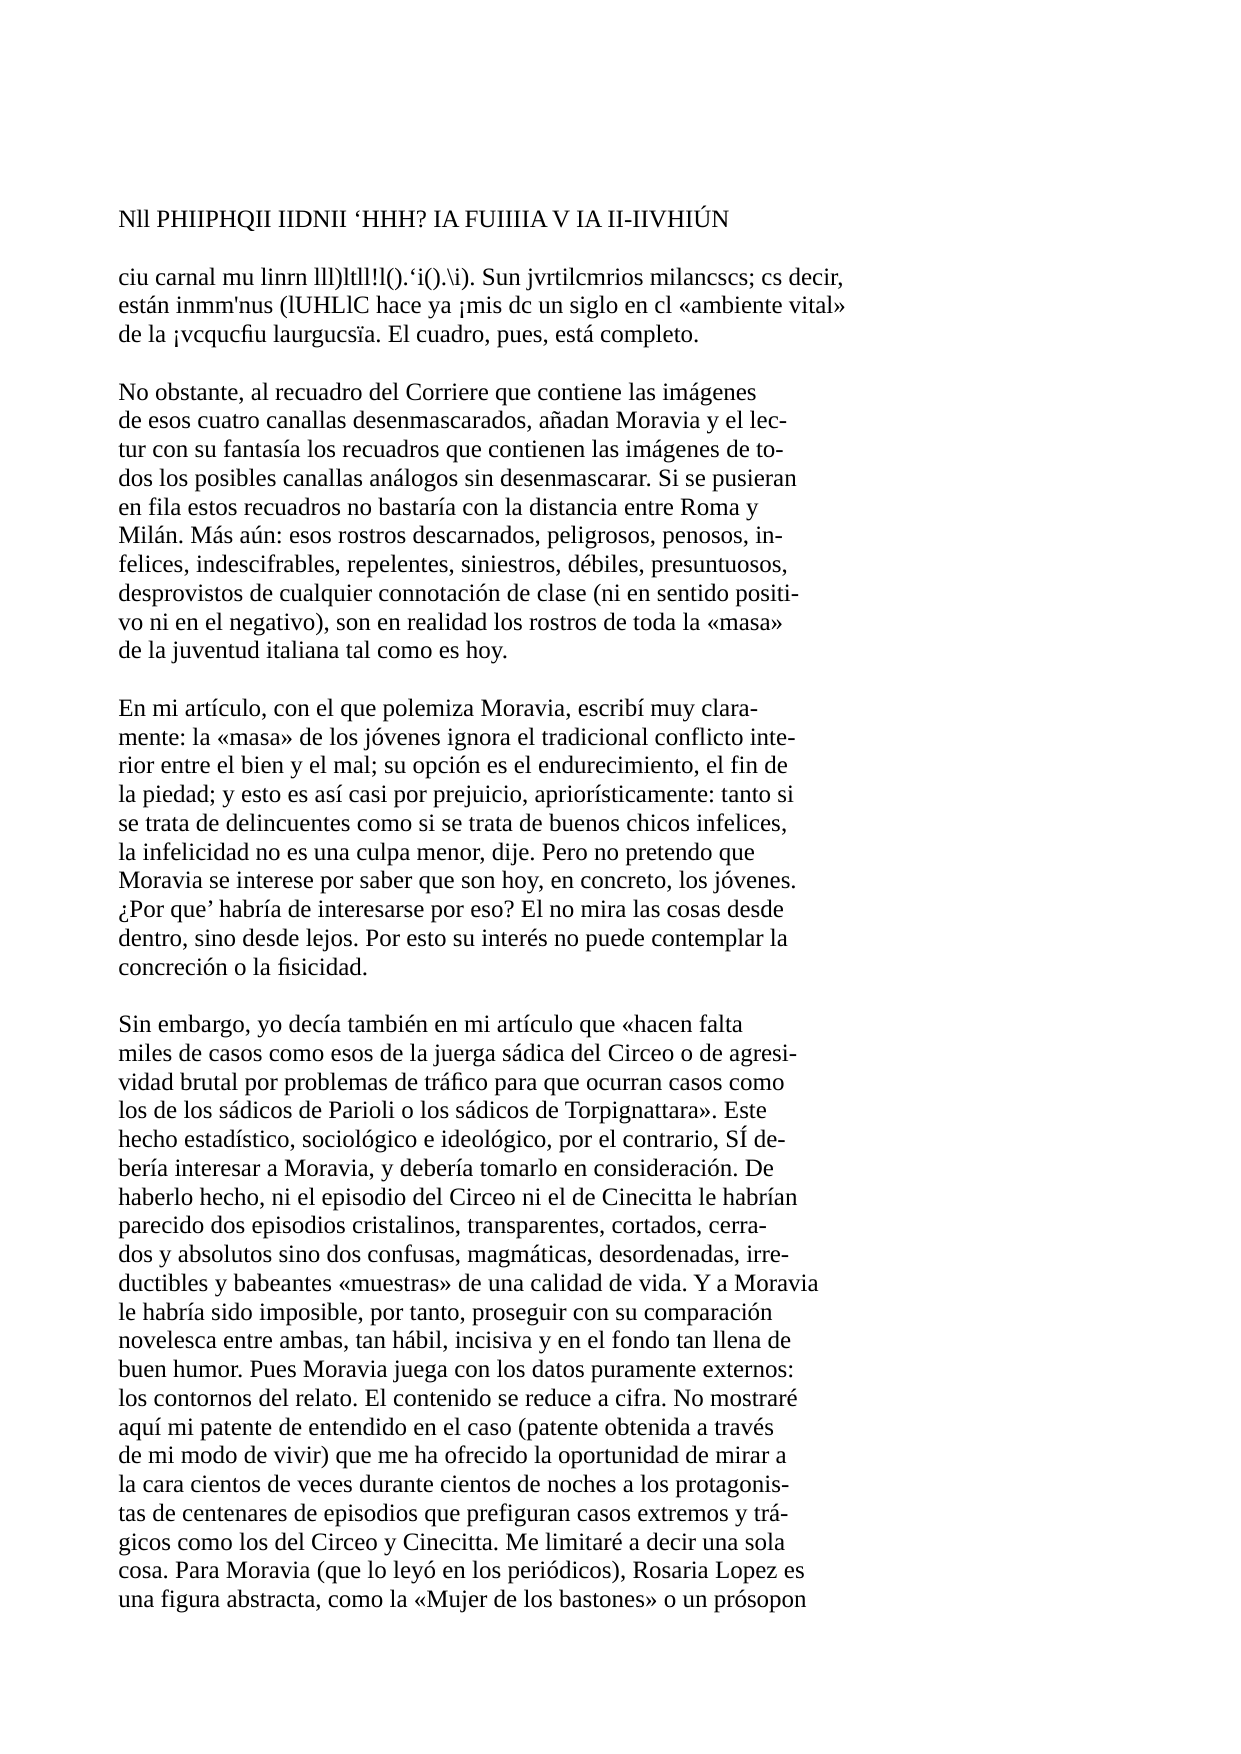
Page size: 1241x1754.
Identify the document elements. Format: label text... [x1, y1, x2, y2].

text hecho estadístico, sociológico e ideológico, por el contrario, SÍ de- [118, 1124, 1122, 1153]
text Sin embargo, yo decía también en mi artículo que «hacen falta [118, 1009, 1122, 1038]
text los de los sádicos de Parioli o los sádicos de Torpignattara». Este [118, 1096, 1122, 1124]
text en fila estos recuadros no bastaría con la distancia entre Roma y [118, 492, 1122, 521]
text desprovistos de cualquier connotación de clase (ni en sentido positi- [118, 578, 1122, 607]
text le habría sido imposible, por tanto, proseguir con su comparación [118, 1297, 1122, 1326]
text una figura abstracta, como la «Mujer de los bastones» o un prósopon [118, 1584, 1122, 1613]
text No obstante, al recuadro del Corriere que contiene las imágenes [118, 377, 1122, 406]
text de la juventud italiana tal como es hoy. [118, 636, 1122, 664]
text gicos como los del Circeo y Cinecitta. Me limitaré a decir una sola [118, 1527, 1122, 1556]
text dos y absolutos sino dos confusas, magmáticas, desordenadas, irre- [118, 1239, 1122, 1268]
text están inmm'nus (lUHLlC hace ya ¡mis dc un siglo en cl «ambiente vital» [118, 291, 1122, 319]
text felices, indescifrables, repelentes, siniestros, débiles, presuntuosos, [118, 549, 1122, 578]
text los contornos del relato. El contenido se reduce a cifra. No mostraré [118, 1383, 1122, 1412]
text Milán. Más aún: esos rostros descarnados, peligrosos, penosos, in- [118, 521, 1122, 549]
text Nll PHIIPHQII IIDNII ‘HHH? IA FUIIIIA V IA II-IIVHIÚN [118, 204, 1122, 233]
text la infelicidad no es una culpa menor, dije. Pero no pretendo que [118, 837, 1122, 866]
text rior entre el bien y el mal; su opción es el endurecimiento, el fin de [118, 751, 1122, 779]
text vidad brutal por problemas de tráﬁco para que ocurran casos como [118, 1067, 1122, 1096]
text buen humor. Pues Moravia juega con los datos puramente externos: [118, 1354, 1122, 1383]
text En mi artículo, con el que polemiza Moravia, escribí muy clara- [118, 693, 1122, 722]
text dos los posibles canallas análogos sin desenmascarar. Si se pusieran [118, 463, 1122, 492]
text dentro, sino desde lejos. Por esto su interés no puede contemplar la [118, 923, 1122, 952]
text se trata de delincuentes como si se trata de buenos chicos infelices, [118, 808, 1122, 837]
text de la ¡vcqucﬁu laurgucsïa. El cuadro, pues, está completo. [118, 319, 1122, 348]
text mente: la «masa» de los jóvenes ignora el tradicional conflicto inte- [118, 722, 1122, 751]
text de mi modo de vivir) que me ha ofrecido la oportunidad de mirar a [118, 1441, 1122, 1469]
text bería interesar a Moravia, y debería tomarlo en consideración. De [118, 1153, 1122, 1182]
text tas de centenares de episodios que prefiguran casos extremos y trá- [118, 1498, 1122, 1527]
text vo ni en el negativo), son en realidad los rostros de toda la «masa» [118, 607, 1122, 636]
text la piedad; y esto es así casi por prejuicio, apriorísticamente: tanto si [118, 779, 1122, 808]
text ciu carnal mu linrn lll)ltll!l().‘i().\i). Sun jvrtilcmrios milancscs; cs decir, [118, 262, 1122, 291]
text tur con su fantasía los recuadros que contienen las imágenes de to- [118, 434, 1122, 463]
text miles de casos como esos de la juerga sádica del Circeo o de agresi- [118, 1038, 1122, 1067]
text novelesca entre ambas, tan hábil, incisiva y en el fondo tan llena de [118, 1326, 1122, 1354]
text parecido dos episodios cristalinos, transparentes, cortados, cerra- [118, 1211, 1122, 1239]
text ¿Por que’ habría de interesarse por eso? El no mira las cosas desde [118, 894, 1122, 923]
text aquí mi patente de entendido en el caso (patente obtenida a través [118, 1412, 1122, 1441]
text Moravia se interese por saber que son hoy, en concreto, los jóvenes. [118, 866, 1122, 894]
text ductibles y babeantes «muestras» de una calidad de vida. Y a Moravia [118, 1268, 1122, 1297]
text haberlo hecho, ni el episodio del Circeo ni el de Cinecitta le habrían [118, 1182, 1122, 1211]
text la cara cientos de veces durante cientos de noches a los protagonis- [118, 1469, 1122, 1498]
text de esos cuatro canallas desenmascarados, añadan Moravia y el lec- [118, 406, 1122, 434]
text cosa. Para Moravia (que lo leyó en los periódicos), Rosaria Lopez es [118, 1556, 1122, 1584]
text concreción o la ﬁsicidad. [118, 952, 1122, 981]
